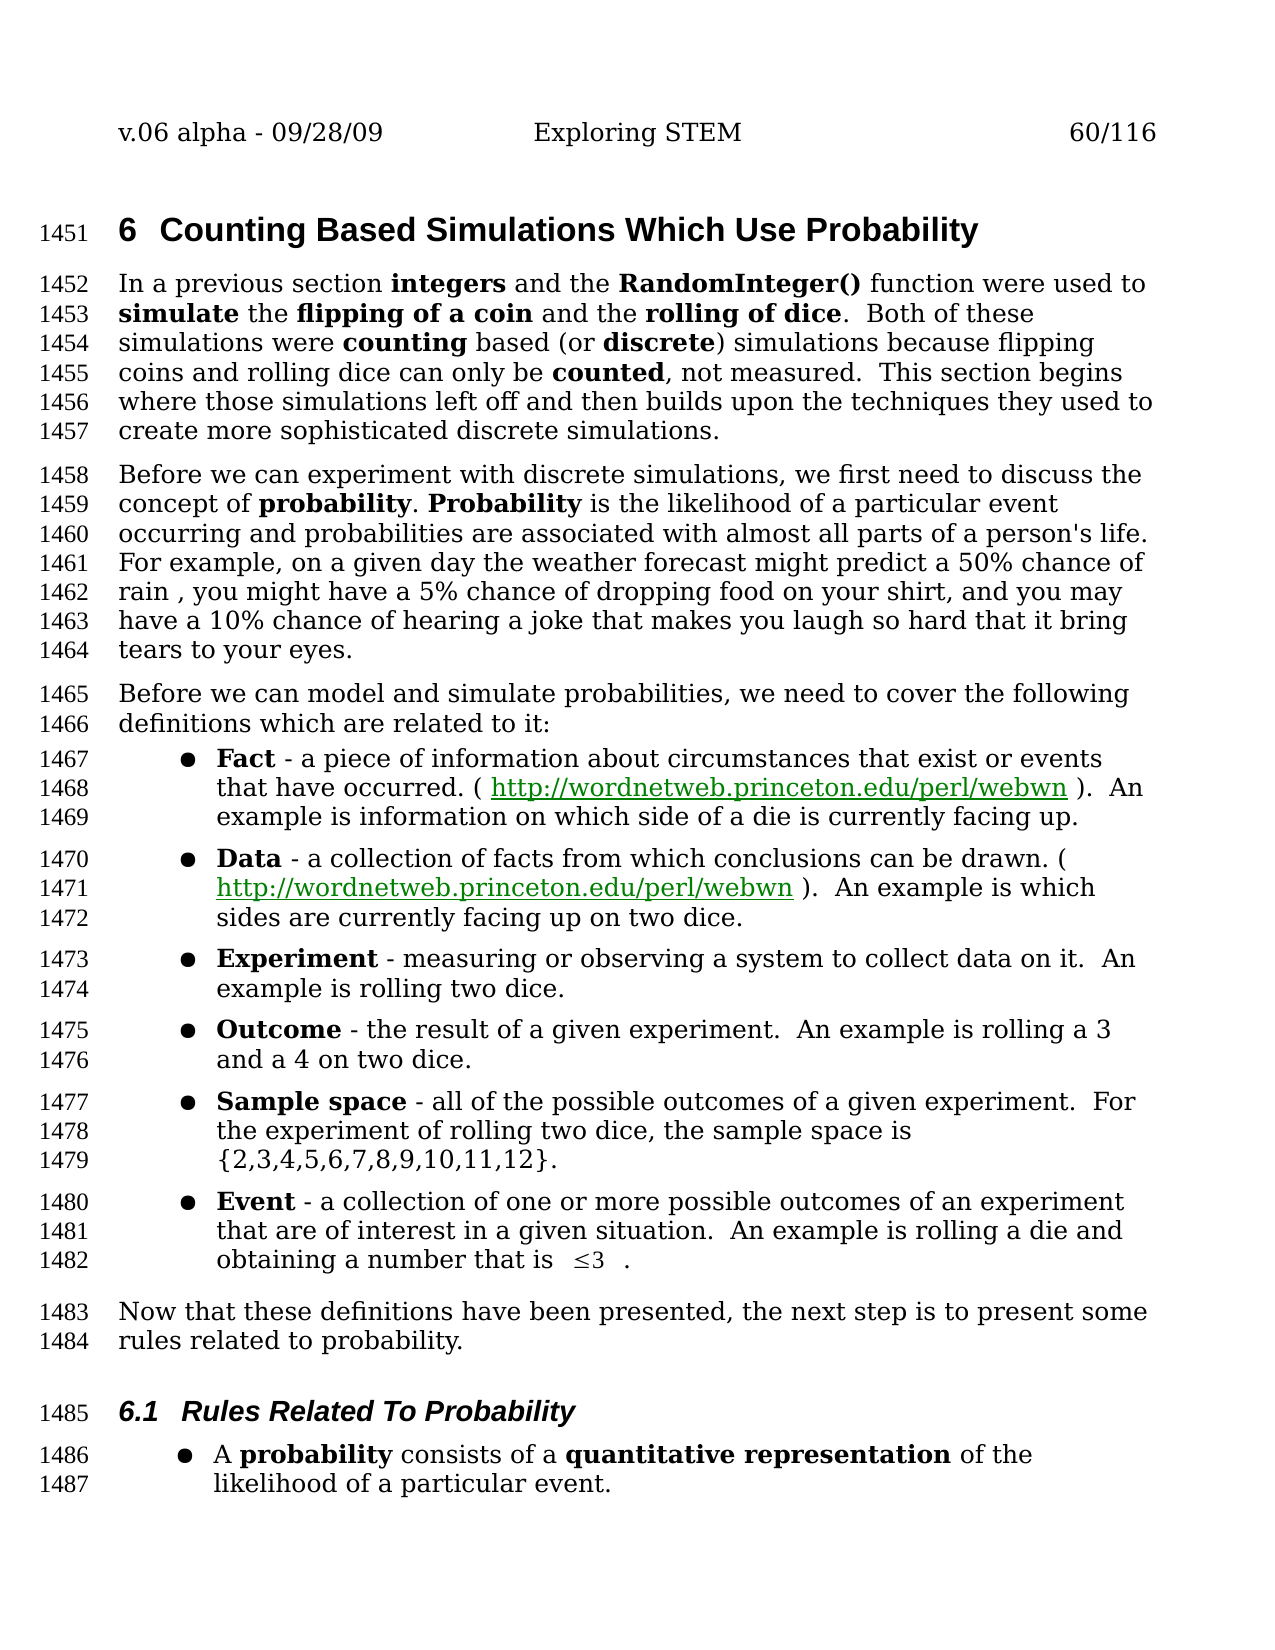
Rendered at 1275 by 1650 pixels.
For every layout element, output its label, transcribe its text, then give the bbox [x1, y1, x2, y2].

list A probability consists of a quantitative representation of the likelihood of a particular event. [175, 1440, 1157, 1498]
list Experiment - measuring or observing a system to collect data on it. An example is rolling two dice. [178, 944, 1157, 1003]
list Data - a collection of facts from which conclusions can be drawn. ( http://wordnetweb.princeton.edu/perl/webwn ). An example is which sides are currently facing up on two dice. [178, 844, 1157, 932]
text Now that these definitions have been presented, the next step is to present some rules related to probability. [118, 1297, 1157, 1355]
text Before we can model and simulate probabilities, we need to cover the following definitions which are related to it: [118, 679, 1157, 738]
subtitle Rules Related To Probability [118, 1394, 1157, 1428]
text Before we can experiment with discrete simulations, we first need to discuss the concept of probability. Probability is the likelihood of a particular event occurring and probabilities are associated with almost all parts of a person's life. For example, on a given day the weather forecast might predict a 50% chance of rain , you might have a 5% chance of dropping food on your shirt, and you may have a 10% chance of hearing a joke that makes you laugh so hard that it bring tears to your eyes. [118, 460, 1157, 664]
text In a previous section integers and the RandomInteger() function were used to simulate the flipping of a coin and the rolling of dice. Both of these simulations were counting based (or discrete) simulations because flipping coins and rolling dice can only be counted, not measured. This section begins where those simulations left off and then builds upon the techniques they used to create more sophisticated discrete simulations. [118, 269, 1157, 445]
list Sample space - all of the possible outcomes of a given experiment. For the experiment of rolling two dice, the sample space is {2,3,4,5,6,7,8,9,10,11,12}. [178, 1086, 1157, 1174]
list Event - a collection of one or more possible outcomes of an experiment that are of interest in a given situation. An example is rolling a die and obtaining a number that is. [178, 1187, 1157, 1275]
subtitle Counting Based Simulations Which Use Probability [118, 210, 1157, 248]
list Outcome - the result of a given experiment. An example is rolling a 3 and a 4 on two dice. [178, 1015, 1157, 1074]
list Fact - a piece of information about circumstances that exist or events that have occurred. ( http://wordnetweb.princeton.edu/perl/webwn ). An example is information on which side of a die is currently facing up. [178, 744, 1157, 832]
